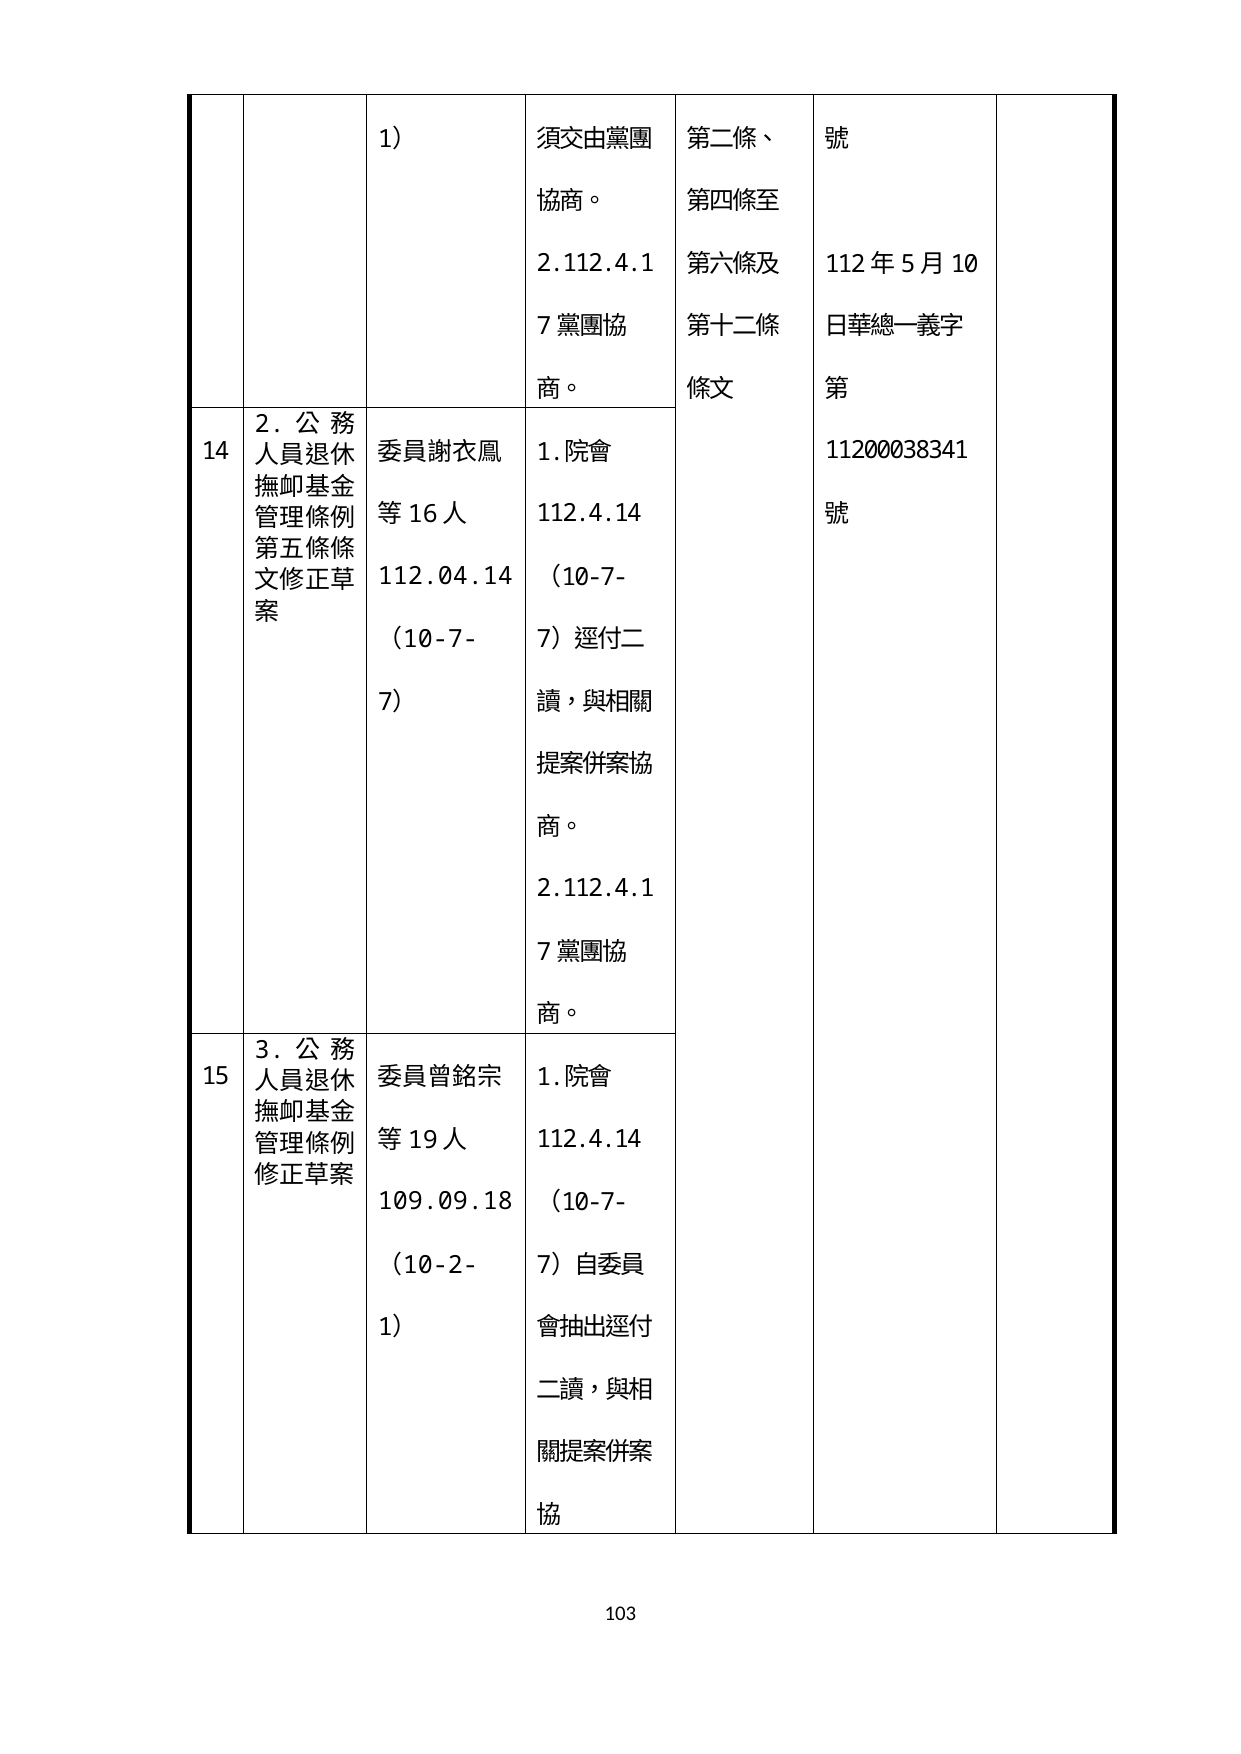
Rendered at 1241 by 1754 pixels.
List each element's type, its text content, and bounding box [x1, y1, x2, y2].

table_cell 14 [192, 408, 243, 1033]
table_cell 15 [192, 1034, 243, 1533]
table_cell 委員曾銘宗等19人 109.09.18 （10-2-1） [367, 1034, 525, 1533]
table_cell 1.院會 112.4.14 （10-7-7）逕付二讀，與相關提案併案協商。 2.112.4.17黨團協商。 [526, 408, 675, 1033]
table_cell 1.院會112.4.14 （10-7-7）自委員會抽出逕付二讀，與相關提案併案協 [526, 1034, 675, 1533]
table_cell 須交由黨團協商。 2.112.4.17黨團協商。 [526, 95, 675, 407]
table_cell [997, 95, 1112, 1533]
table_cell [244, 95, 366, 407]
table_cell 第二條、第四條至第六條及第十二條條文 [676, 95, 813, 1533]
table_cell 2.公務人員退休撫卹基金管理條例第五條條文修正草案 [244, 408, 366, 1033]
table_cell [192, 95, 243, 407]
table_cell 3.公務人員退休撫卹基金管理條例修正草案 [244, 1034, 366, 1533]
table_cell 號 112年5月10日華總一義字第11200038341號 [814, 95, 996, 1533]
table_cell 委員謝衣鳯等16人 112.04.14 （10-7-7） [367, 408, 525, 1033]
table_cell 1） [367, 95, 525, 407]
